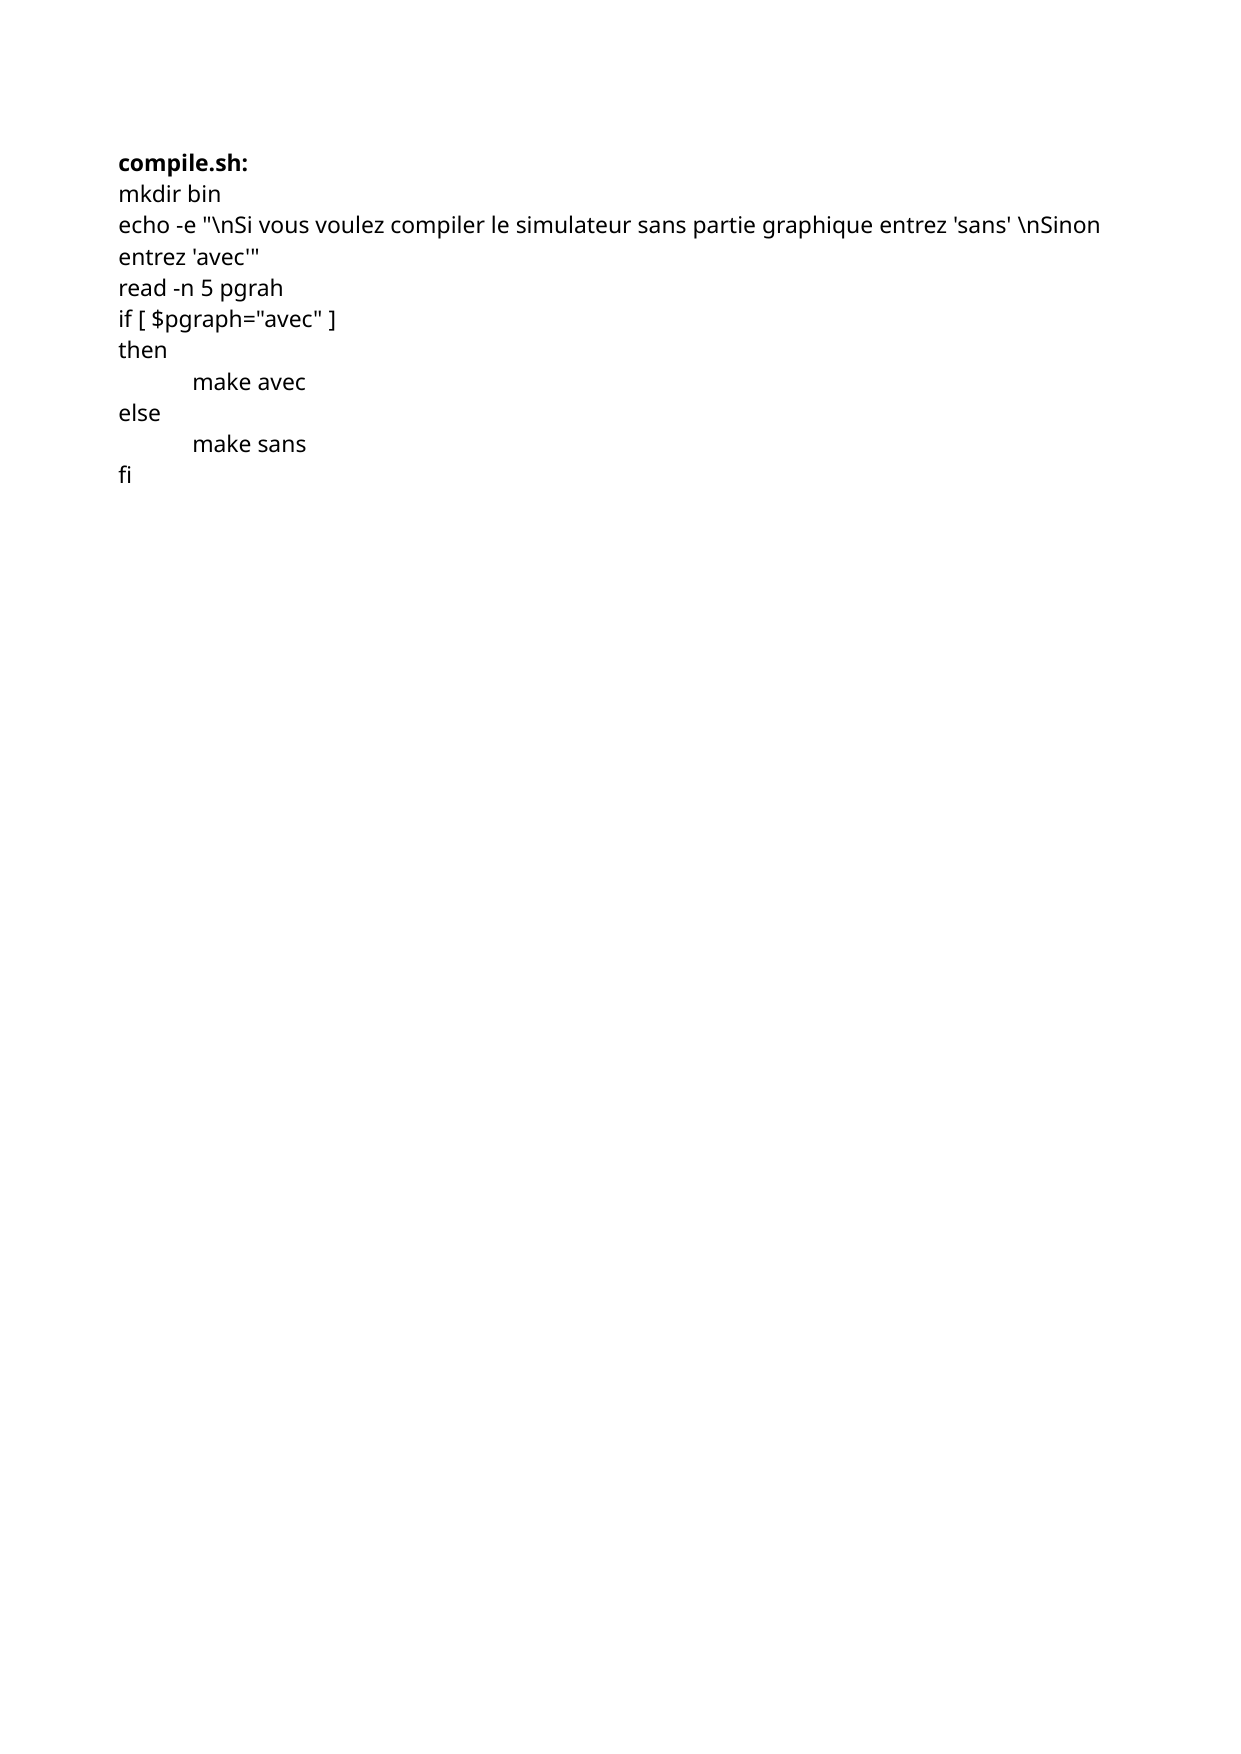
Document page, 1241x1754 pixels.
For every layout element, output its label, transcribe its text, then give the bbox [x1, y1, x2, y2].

text make avec [118, 366, 1122, 397]
text compile.sh: [118, 147, 1122, 178]
text then [118, 334, 1122, 366]
text make sans [118, 428, 1122, 459]
text mkdir bin [118, 178, 1122, 209]
text echo -e "\nSi vous voulez compiler le simulateur sans partie graphique entrez 'sans' \nSinon entrez 'avec'" [118, 209, 1122, 272]
text else [118, 397, 1122, 428]
text read -n 5 pgrah [118, 272, 1122, 303]
text if [ $pgraph="avec" ] [118, 303, 1122, 334]
text fi [118, 459, 1122, 491]
